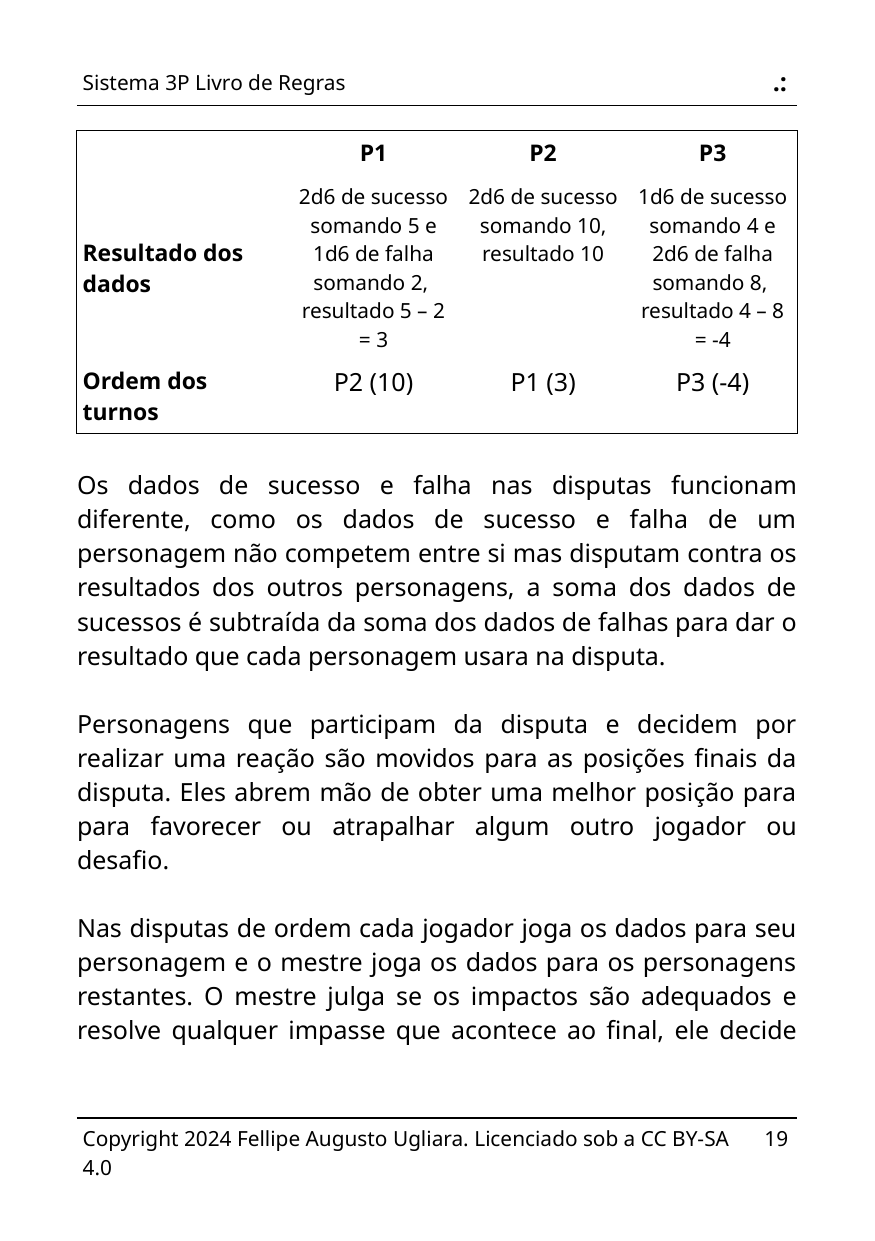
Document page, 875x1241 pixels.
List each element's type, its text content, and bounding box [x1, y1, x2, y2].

table_header [77, 131, 288, 177]
text Os dados de sucesso e falha nas disputas funcionam diferente, como os dados de sucesso e falha de um personagem não competem entre si mas disputam contra os resultados dos outros personagens, a soma dos dados de sucessos é subtraída da soma dos dados de falhas para dar o resultado que cada personagem usara na disputa. [77, 468, 797, 672]
table_cell 2d6 de sucesso somando 10, resultado 10 [458, 177, 628, 359]
table_header P1 [289, 131, 458, 177]
table_cell Resultado dos dados [77, 177, 288, 359]
text Personagens que participam da disputa e decidem por realizar uma reação são movidos para as posições finais da disputa. Eles abrem mão de obter uma melhor posição para para favorecer ou atrapalhar algum outro jogador ou desafio. [77, 706, 797, 877]
text Nas disputas de ordem cada jogador joga os dados para seu personagem e o mestre joga os dados para os personagens restantes. O mestre julga se os impactos são adequados e resolve qualquer impasse que acontece ao final, ele decide [77, 911, 797, 1047]
table_cell P2 (10) [289, 359, 458, 433]
table_cell Ordem dos turnos [77, 359, 288, 433]
table_cell P3 (-4) [628, 359, 797, 433]
table_header P3 [628, 131, 797, 177]
table_cell 2d6 de sucesso somando 5 e 1d6 de falha somando 2, resultado 5 – 2 = 3 [289, 177, 458, 359]
table_header P2 [458, 131, 628, 177]
table_cell P1 (3) [458, 359, 628, 433]
table_cell 1d6 de sucesso somando 4 e 2d6 de falha somando 8, resultado 4 – 8 = -4 [628, 177, 797, 359]
